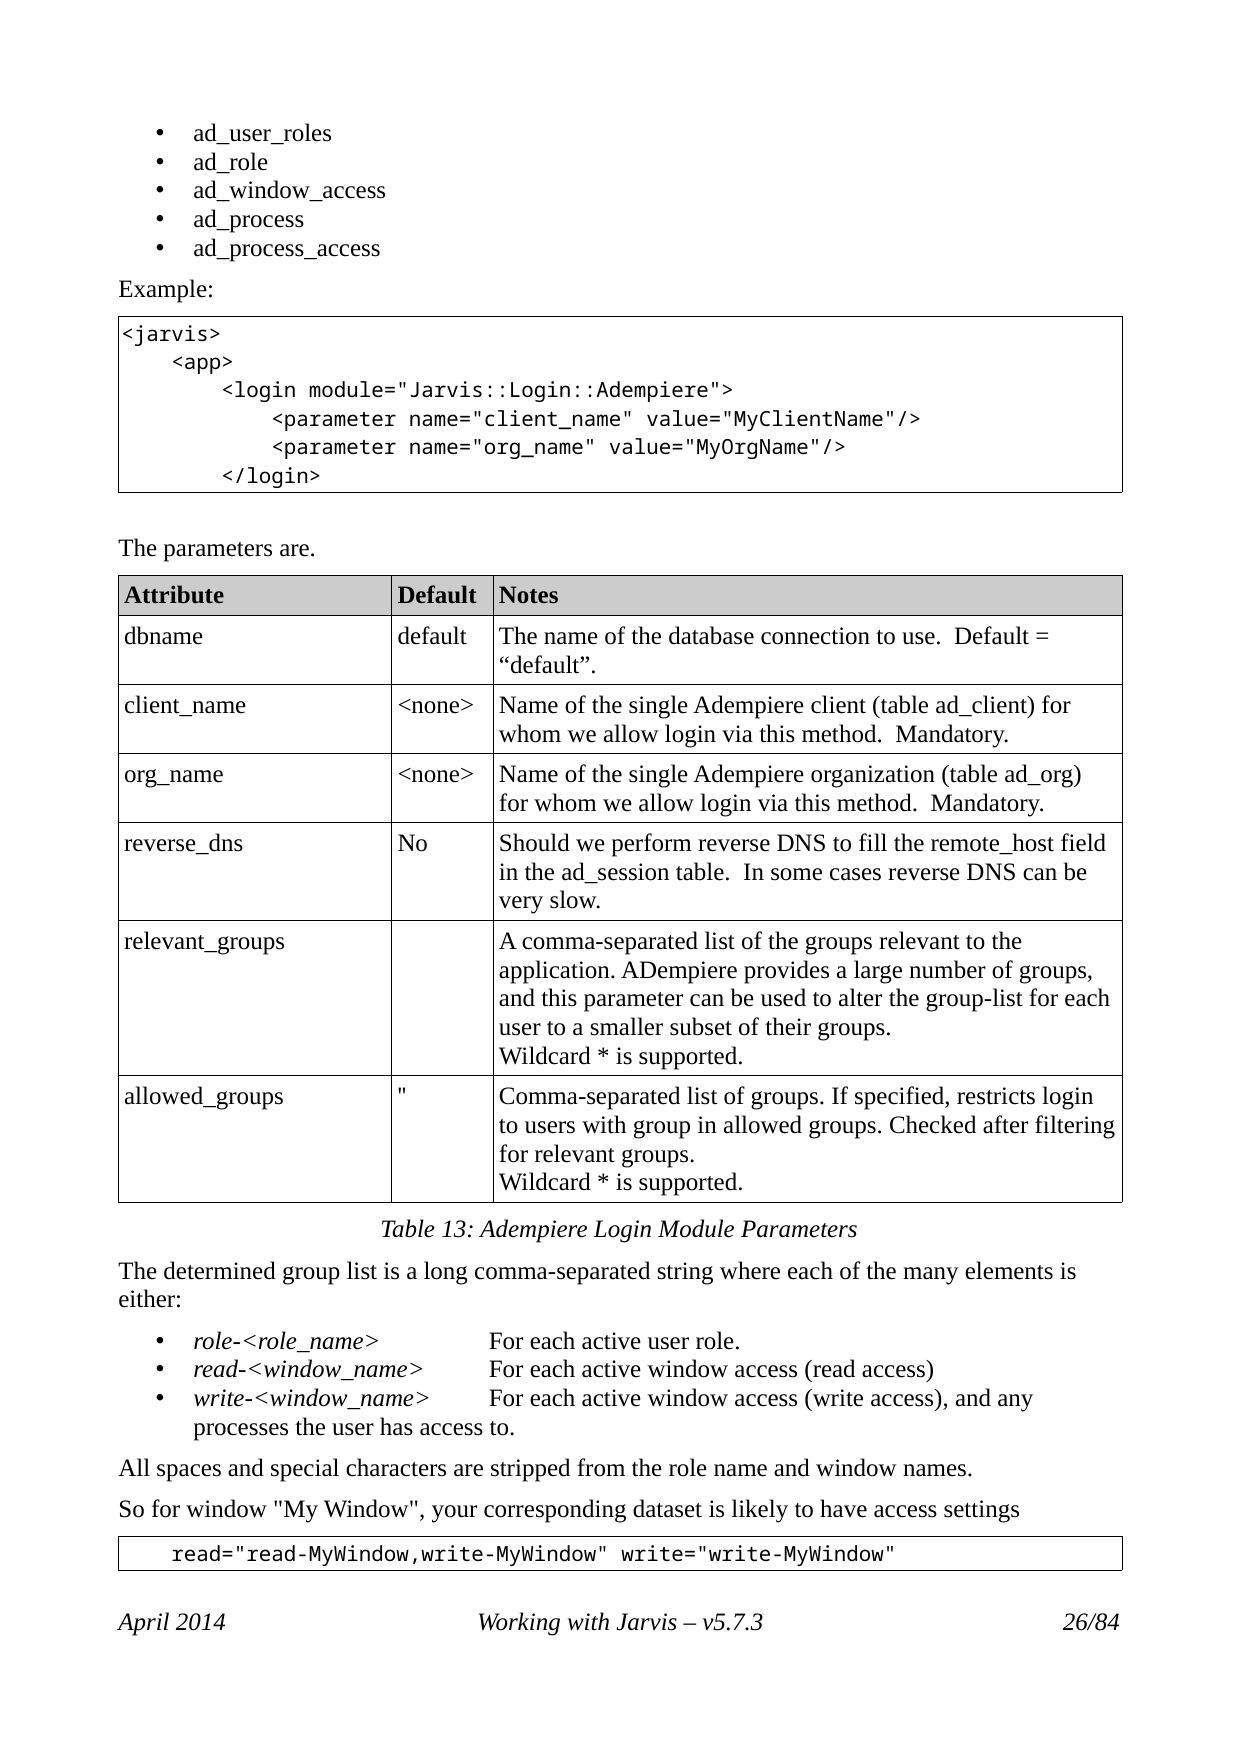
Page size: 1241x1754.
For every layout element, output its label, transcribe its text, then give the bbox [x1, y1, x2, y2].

list ad_process [156, 204, 1122, 233]
text Example: [118, 274, 1122, 303]
table_cell Name of the single Adempiere organization (table ad_org) for whom we allow login via this method. Mandatory. [494, 754, 1122, 822]
table_cell A comma-separated list of the groups relevant to the application. ADempiere provides a large number of groups, and this parameter can be used to alter the group-list for each user to a smaller subset of their groups. Wildcard * is supported. [494, 921, 1122, 1075]
list write-<window_name> For each active window access (write access), and any processes the user has access to. [156, 1383, 1122, 1441]
table_cell '' [392, 1076, 493, 1202]
table_cell The name of the database connection to use. Default = “default”. [494, 616, 1122, 684]
text The parameters are. [118, 533, 1122, 562]
table_header Attribute [119, 576, 391, 615]
text <login module="Jarvis::Login::Adempiere"> [119, 372, 1122, 401]
list ad_process_access [156, 233, 1122, 262]
table_cell Name of the single Adempiere client (table ad_client) for whom we allow login via this method. Mandatory. [494, 685, 1122, 753]
table_cell reverse_dns [119, 823, 391, 920]
list role-<role_name> For each active user role. [156, 1326, 1122, 1354]
list ad_window_access [156, 176, 1122, 204]
text </login> [119, 458, 1122, 492]
table_cell client_name [119, 685, 391, 753]
text read="read-MyWindow,write-MyWindow" write="write-MyWindow" [119, 1537, 1122, 1570]
table_header Notes [494, 576, 1122, 615]
table_cell No [392, 823, 493, 920]
table_cell Should we perform reverse DNS to fill the remote_host field in the ad_session table. In some cases reverse DNS can be very slow. [494, 823, 1122, 920]
text <parameter name="client_name" value="MyClientName"/> [119, 401, 1122, 429]
table_cell relevant_groups [119, 921, 391, 1075]
table_cell [392, 921, 493, 1075]
text <parameter name="org_name" value="MyOrgName"/> [119, 429, 1122, 458]
text All spaces and special characters are stripped from the role name and window names. [118, 1453, 1122, 1482]
table_cell org_name [119, 754, 391, 822]
table_cell allowed_groups [119, 1076, 391, 1202]
list ad_role [156, 147, 1122, 176]
text <jarvis> [119, 317, 1122, 344]
table_header Default [392, 576, 493, 615]
list read-<window_name> For each active window access (read access) [156, 1354, 1122, 1383]
text Table 13: Adempiere Login Module Parameters [118, 1214, 1122, 1243]
list ad_user_roles [156, 118, 1122, 147]
table_cell dbname [119, 616, 391, 684]
table_cell default [392, 616, 493, 684]
table_cell <none> [392, 754, 493, 822]
text <app> [119, 344, 1122, 372]
text The determined group list is a long comma-separated string where each of the many elements is either: [118, 1256, 1122, 1313]
table_cell Comma-separated list of groups. If specified, restricts login to users with group in allowed groups. Checked after filtering for relevant groups. Wildcard * is supported. [494, 1076, 1122, 1202]
text So for window "My Window", your corresponding dataset is likely to have access settings [118, 1494, 1122, 1523]
table_cell <none> [392, 685, 493, 753]
